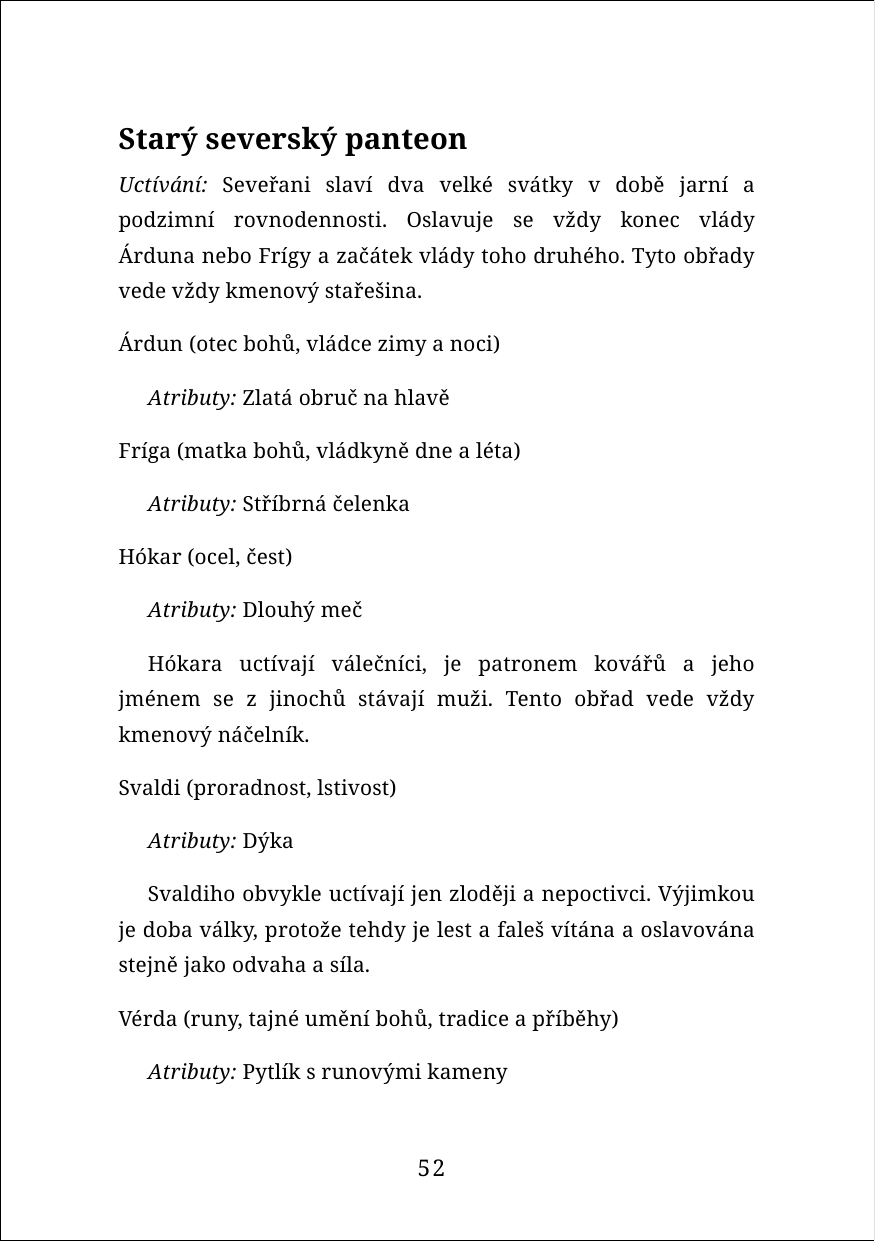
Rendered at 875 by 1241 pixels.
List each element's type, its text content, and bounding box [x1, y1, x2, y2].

text Svaldiho obvykle uctívají jen zloději a nepoctivci. Výjimkou je doba války, protože tehdy je lest a faleš vítána a oslavována stejně jako odvaha a síla. [118, 879, 756, 979]
text Hókar (ocel, čest) [118, 542, 756, 571]
text Atributy: Stříbrná čelenka [118, 489, 756, 518]
text Atributy: Zlatá obruč na hlavě [118, 383, 756, 411]
text Hókara uctívají válečníci, je patronem kovářů a jeho jménem se z jinochů stávají muži. Tento obřad vede vždy kmenový náčelník. [118, 649, 756, 748]
text Atributy: Pytlík s runovými kameny [118, 1057, 756, 1086]
text Atributy: Dlouhý meč [118, 596, 756, 624]
text Árdun (otec bohů, vládce zimy a noci) [118, 329, 756, 358]
text Vérda (runy, tajné umění bohů, tradice a příběhy) [118, 1004, 756, 1032]
text Svaldi (proradnost, lstivost) [118, 773, 756, 802]
text Fríga (matka bohů, vládkyně dne a léta) [118, 436, 756, 464]
text Atributy: Dýka [118, 826, 756, 855]
text Uctívání: Seveřani slaví dva velké svátky v době jarní a podzimní rovnodennosti. Oslavuje se vždy konec vlády Árduna nebo Frígy a začátek vlády toho druhého. Tyto obřady vede vždy kmenový stařešina. [118, 170, 756, 305]
subtitle Starý severský panteon [118, 118, 756, 158]
